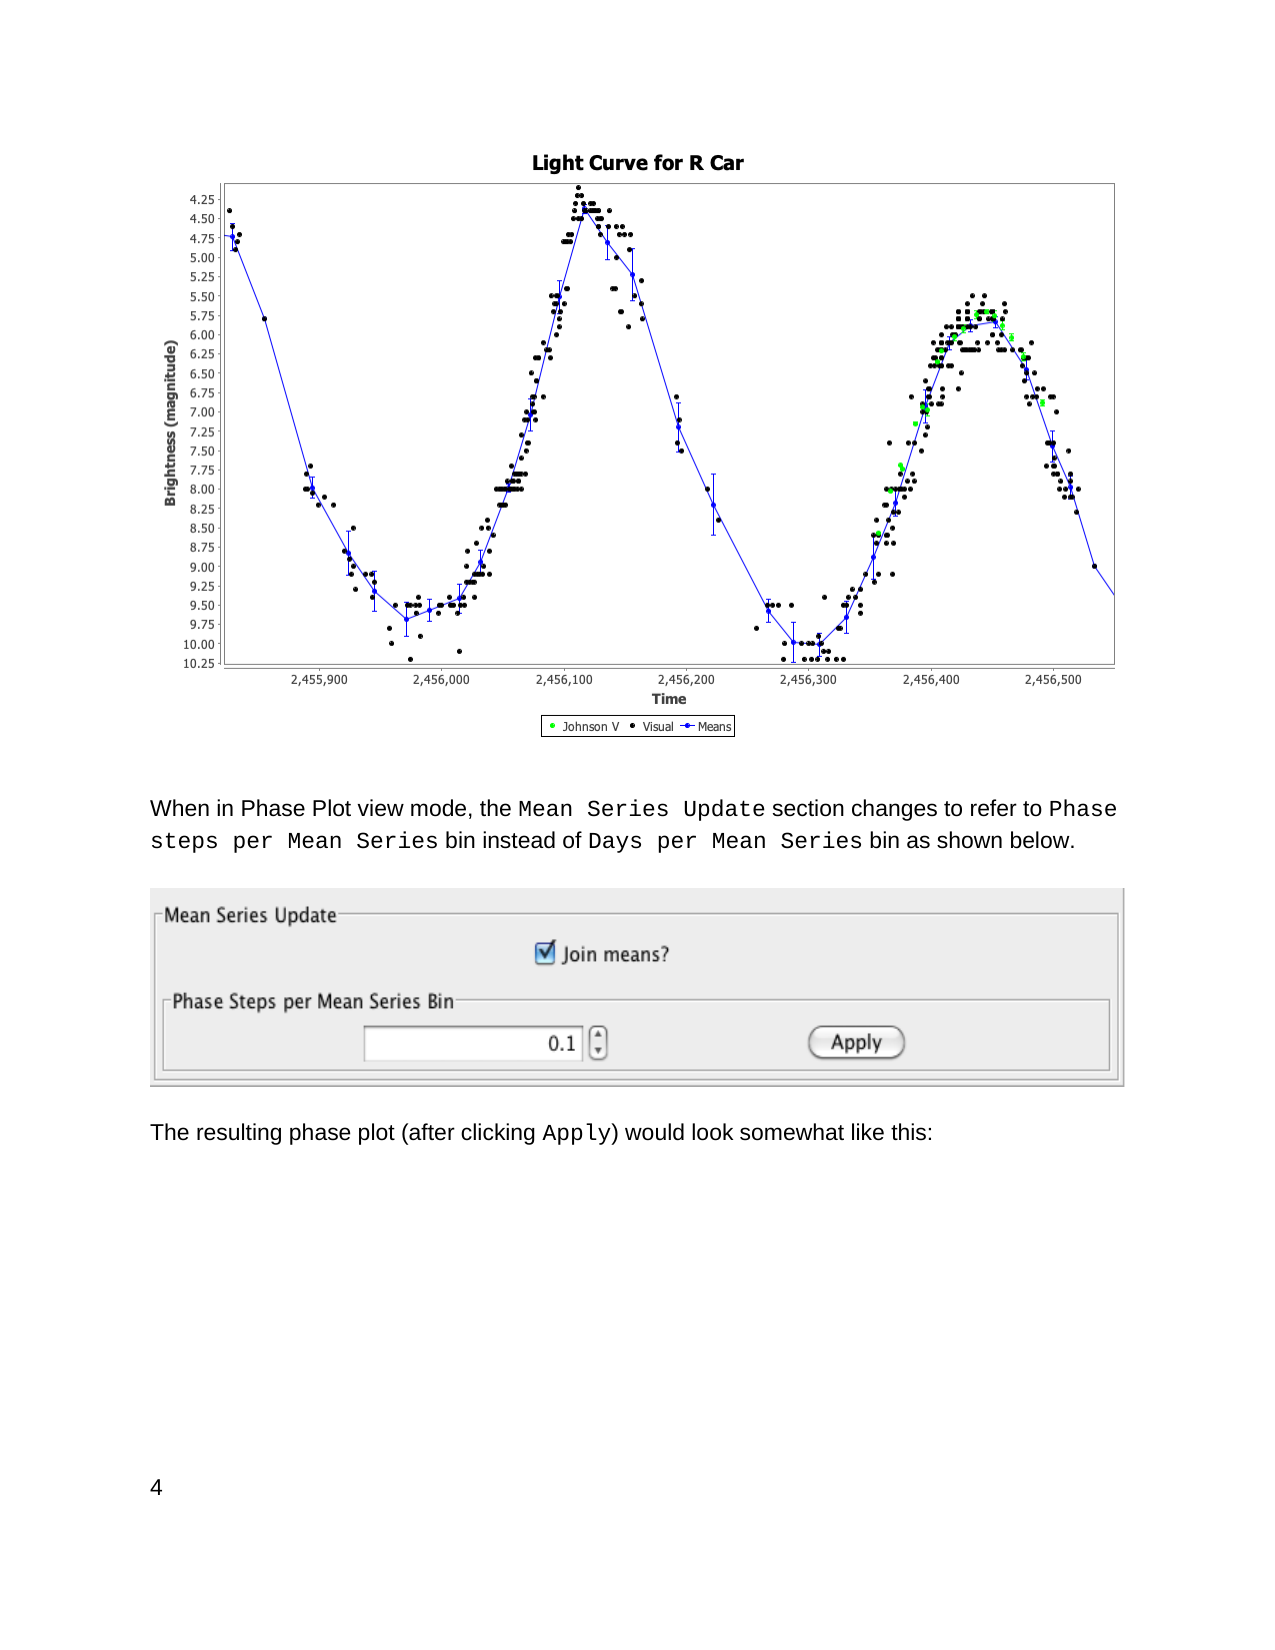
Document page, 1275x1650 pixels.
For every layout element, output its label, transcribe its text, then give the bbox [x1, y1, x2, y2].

text When in Phase Plot view mode, the Mean Series Update section changes to refer to Phase steps per Mean Series bin instead of Days per Mean Series bin as shown below. [150, 796, 1125, 855]
table_header [150, 738, 1125, 767]
picture [150, 150, 1125, 738]
picture [150, 888, 1125, 1087]
text The resulting phase plot (after clicking Apply) would look somewhat like this: [150, 1120, 1125, 1148]
